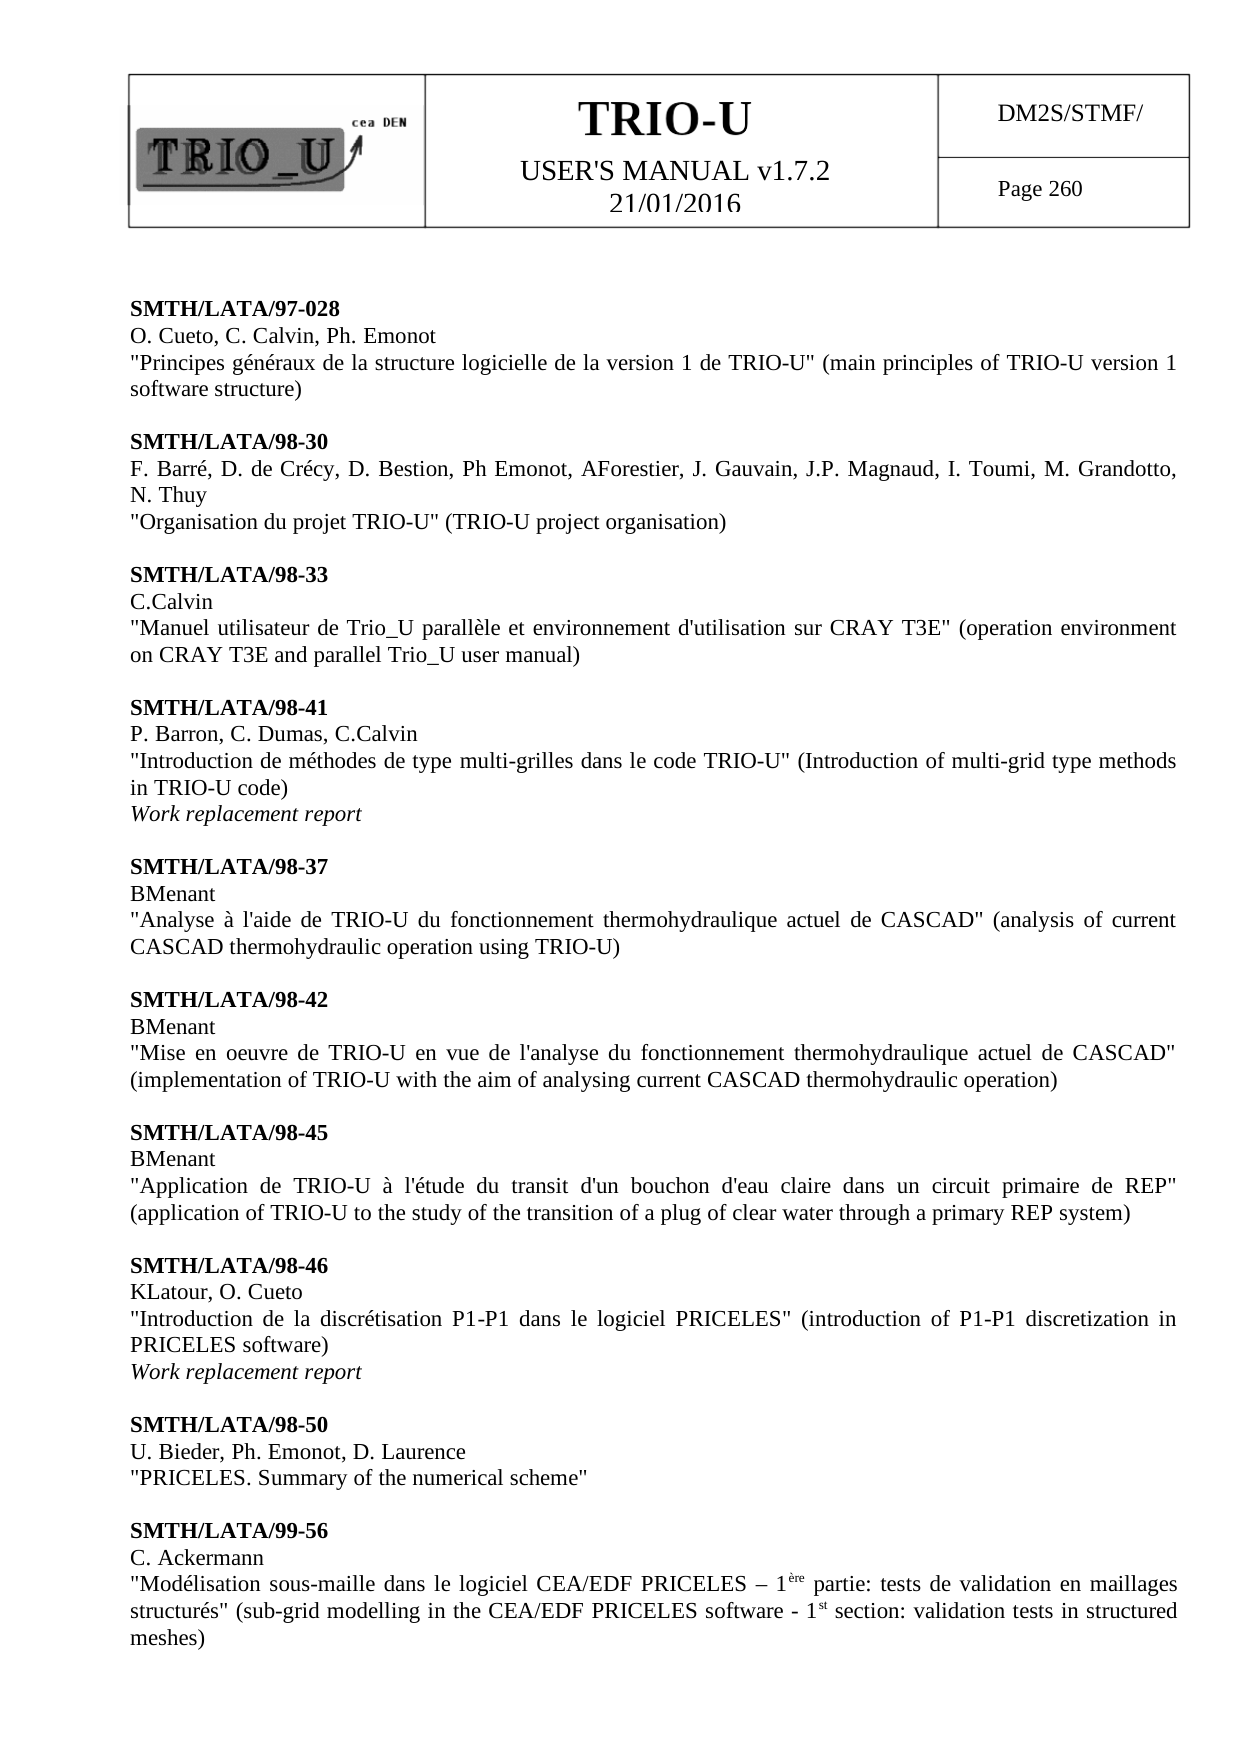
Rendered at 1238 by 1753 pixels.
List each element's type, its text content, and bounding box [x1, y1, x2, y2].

text SMTH/LATA/98-50 [130, 1411, 1178, 1437]
text "Principes généraux de la structure logicielle de la version 1 de TRIO-U" (main principles of TRIO-U version 1 software structure) [130, 348, 1178, 402]
text "Introduction de méthodes de type multi-grilles dans le code TRIO-U" (Introduction of multi-grid type methods in TRIO-U code) [130, 747, 1178, 800]
text SMTH/LATA/98-46 [130, 1252, 1178, 1278]
text SMTH/LATA/98-42 [130, 986, 1178, 1012]
text KLatour, O. Cueto [130, 1278, 1178, 1305]
text Work replacement report [130, 1358, 1178, 1384]
text P. Barron, C. Dumas, C.Calvin [130, 720, 1178, 747]
text O. Cueto, C. Calvin, Ph. Emonot [130, 322, 1178, 348]
text "Introduction de la discrétisation P1-P1 dans le logiciel PRICELES" (introduction of P1-P1 discretization in PRICELES software) [130, 1305, 1178, 1358]
text C. Ackermann [130, 1544, 1178, 1570]
text SMTH/LATA/98-45 [130, 1119, 1178, 1145]
text F. Barré, D. de Crécy, D. Bestion, Ph Emonot, AForestier, J. Gauvain, J.P. Magnaud, I. Toumi, M. Grandotto, N. Thuy [130, 455, 1178, 508]
text BMenant [130, 880, 1178, 906]
text "Organisation du projet TRIO-U" (TRIO-U project organisation) [130, 508, 1178, 534]
text SMTH/LATA/98-41 [130, 694, 1178, 720]
text Work replacement report [130, 800, 1178, 827]
text BMenant [130, 1012, 1178, 1039]
text "Manuel utilisateur de Trio_U parallèle et environnement d'utilisation sur CRAY T3E" (operation environment on CRAY T3E and parallel Trio_U user manual) [130, 614, 1178, 667]
text "Modélisation sous-maille dans le logiciel CEA/EDF PRICELES – 1ère partie: tests de validation en maillages structurés" (sub-grid modelling in the CEA/EDF PRICELES software - 1st section: validation tests in structured meshes) [130, 1570, 1178, 1650]
text U. Bieder, Ph. Emonot, D. Laurence [130, 1437, 1178, 1464]
text BMenant [130, 1145, 1178, 1172]
text SMTH/LATA/98-33 [130, 561, 1178, 587]
text SMTH/LATA/98-37 [130, 853, 1178, 880]
text "PRICELES. Summary of the numerical scheme" [130, 1464, 1178, 1491]
text "Mise en oeuvre de TRIO-U en vue de l'analyse du fonctionnement thermohydraulique actuel de CASCAD" (implementation of TRIO-U with the aim of analysing current CASCAD thermohydraulic operation) [130, 1039, 1178, 1092]
text SMTH/LATA/97-028 [130, 295, 1178, 322]
text "Application de TRIO-U à l'étude du transit d'un bouchon d'eau claire dans un circuit primaire de REP" (application of TRIO-U to the study of the transition of a plug of clear water through a primary REP system) [130, 1172, 1178, 1225]
text SMTH/LATA/99-56 [130, 1517, 1178, 1544]
text C.Calvin [130, 587, 1178, 614]
text "Analyse à l'aide de TRIO-U du fonctionnement thermohydraulique actuel de CASCAD" (analysis of current CASCAD thermohydraulic operation using TRIO-U) [130, 906, 1178, 959]
text SMTH/LATA/98-30 [130, 428, 1178, 455]
